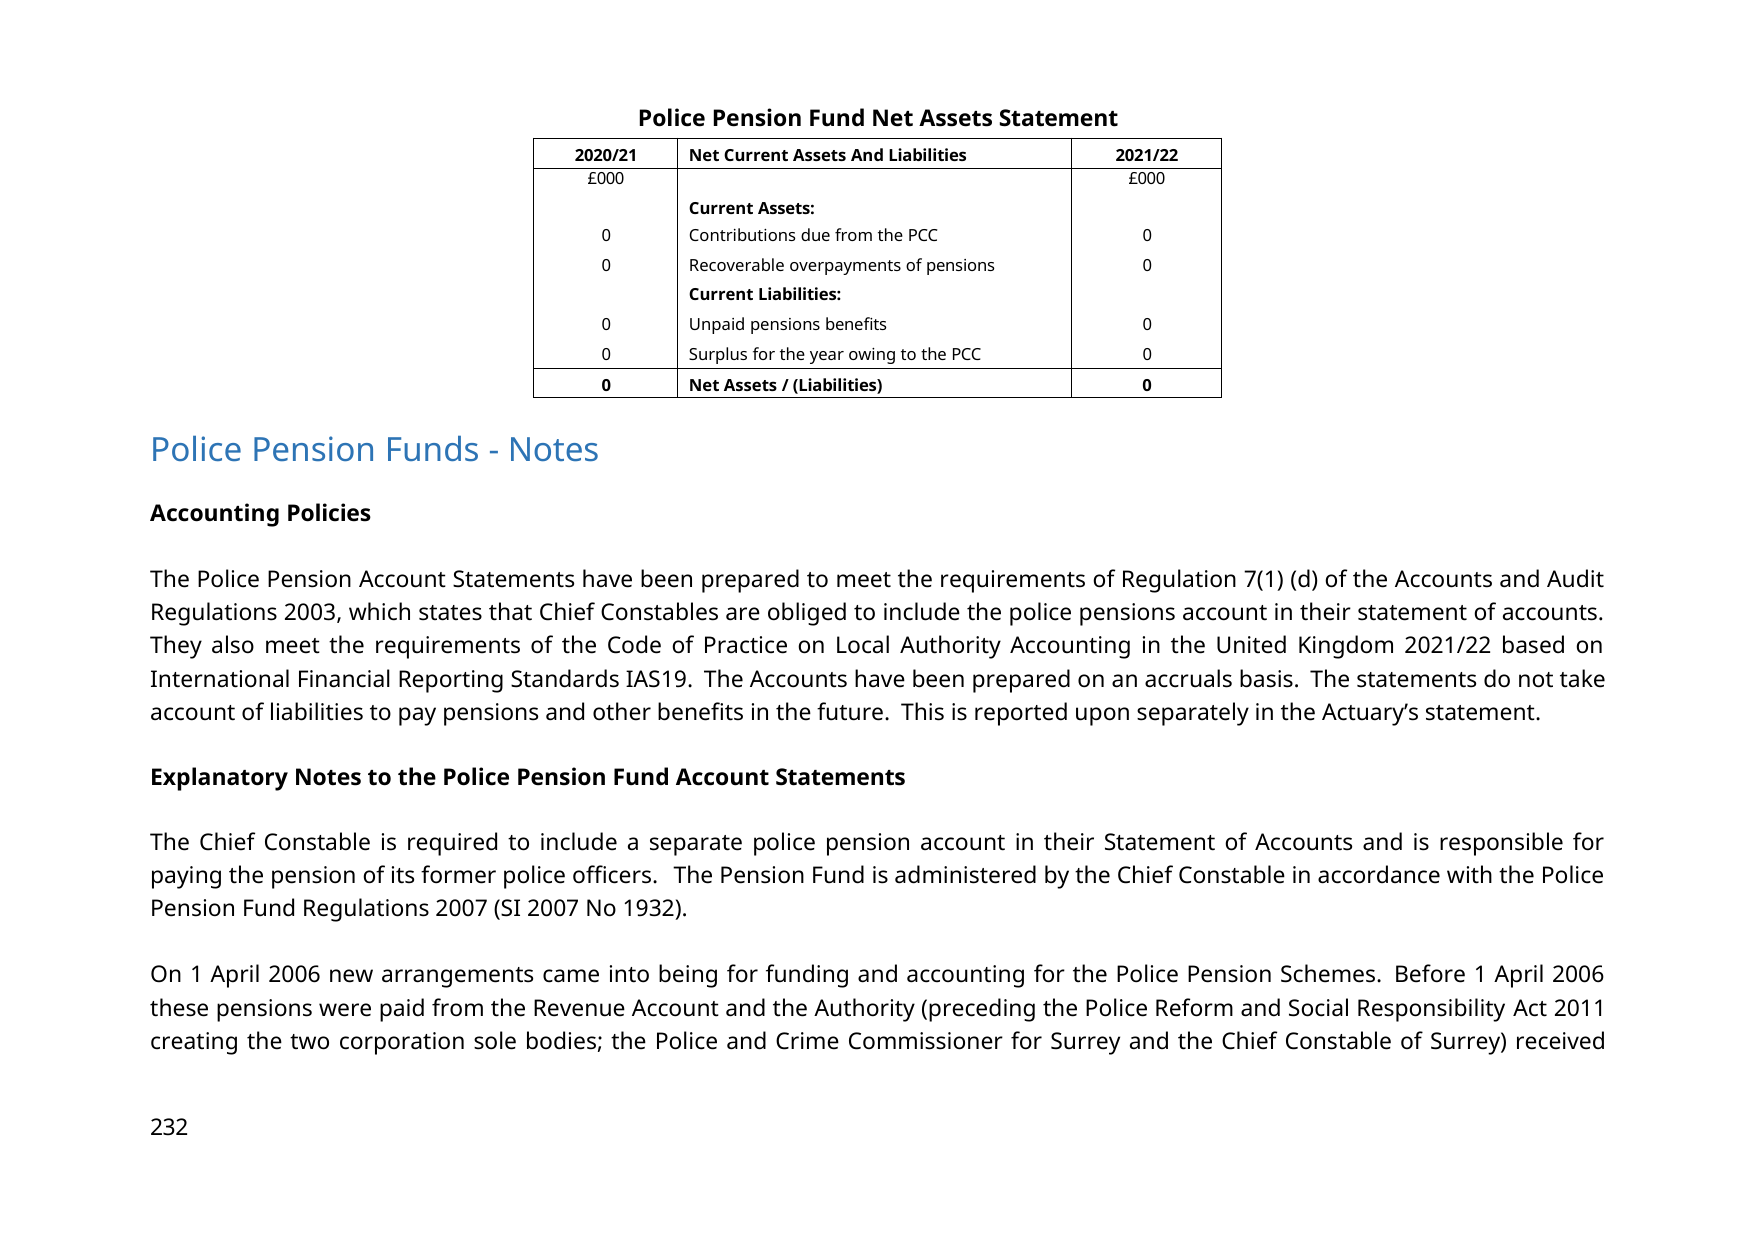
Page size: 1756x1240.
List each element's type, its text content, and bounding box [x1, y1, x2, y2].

table_cell 0 [534, 369, 677, 397]
table_cell 0 [1072, 249, 1221, 278]
table_header Net Current Assets And Liabilities [678, 139, 1071, 167]
table_cell 0 [534, 338, 677, 367]
subtitle Police Pension Fund Net Assets Statement [576, 101, 1180, 133]
text The Chief Constable is required to include a separate police pension account in their Statement of Accounts and is responsible for paying the pension of its former police officers. The Pension Fund is administered by the Chief Constable in accordance with the Police Pension Fund Regulations 2007 (SI 2007 No 1932). [150, 826, 1606, 923]
table_cell 0 [534, 249, 677, 278]
table_cell £000 [1072, 169, 1221, 219]
table_cell 0 [1072, 369, 1221, 397]
table_cell [534, 278, 677, 308]
subtitle Explanatory Notes to the Police Pension Fund Account Statements [150, 761, 1722, 792]
table_cell £000 [534, 169, 677, 219]
table_cell Unpaid pensions benefits [678, 308, 1071, 338]
text The Police Pension Account Statements have been prepared to meet the requirements of Regulation 7(1) (d) of the Accounts and Audit Regulations 2003, which states that Chief Constables are obliged to include the police pensions account in their statement of accounts. They also meet the requirements of the Code of Practice on Local Authority Accounting in the United Kingdom 2021/22 based on International Financial Reporting Standards IAS19. The Accounts have been prepared on an accruals basis. The statements do not take account of liabilities to pay pensions and other benefits in the future. This is reported upon separately in the Actuary’s statement. [150, 563, 1606, 727]
table_cell [1072, 278, 1221, 308]
table_cell Net Assets / (Liabilities) [678, 369, 1071, 397]
table_cell 0 [1072, 308, 1221, 338]
table_cell 0 [1072, 219, 1221, 249]
table_cell Current Liabilities: [678, 278, 1071, 308]
table_cell 0 [534, 219, 677, 249]
table_cell Recoverable overpayments of pensions [678, 249, 1071, 278]
table_cell Current Assets: [678, 169, 1071, 219]
table_cell 0 [1072, 338, 1221, 367]
table_cell Surplus for the year owing to the PCC [678, 338, 1071, 367]
table_header 2021/22 [1072, 139, 1221, 167]
table_cell 0 [534, 308, 677, 338]
text On 1 April 2006 new arrangements came into being for funding and accounting for the Police Pension Schemes. Before 1 April 2006 these pensions were paid from the Revenue Account and the Authority (preceding the Police Reform and Social Responsibility Act 2011 creating the two corporation sole bodies; the Police and Crime Commissioner for Surrey and the Chief Constable of Surrey) received [150, 958, 1606, 1056]
subtitle Police Pension Funds - Notes [150, 426, 1722, 471]
subtitle Accounting Policies [150, 496, 1722, 528]
table_cell Contributions due from the PCC [678, 219, 1071, 249]
table_header 2020/21 [534, 139, 677, 167]
